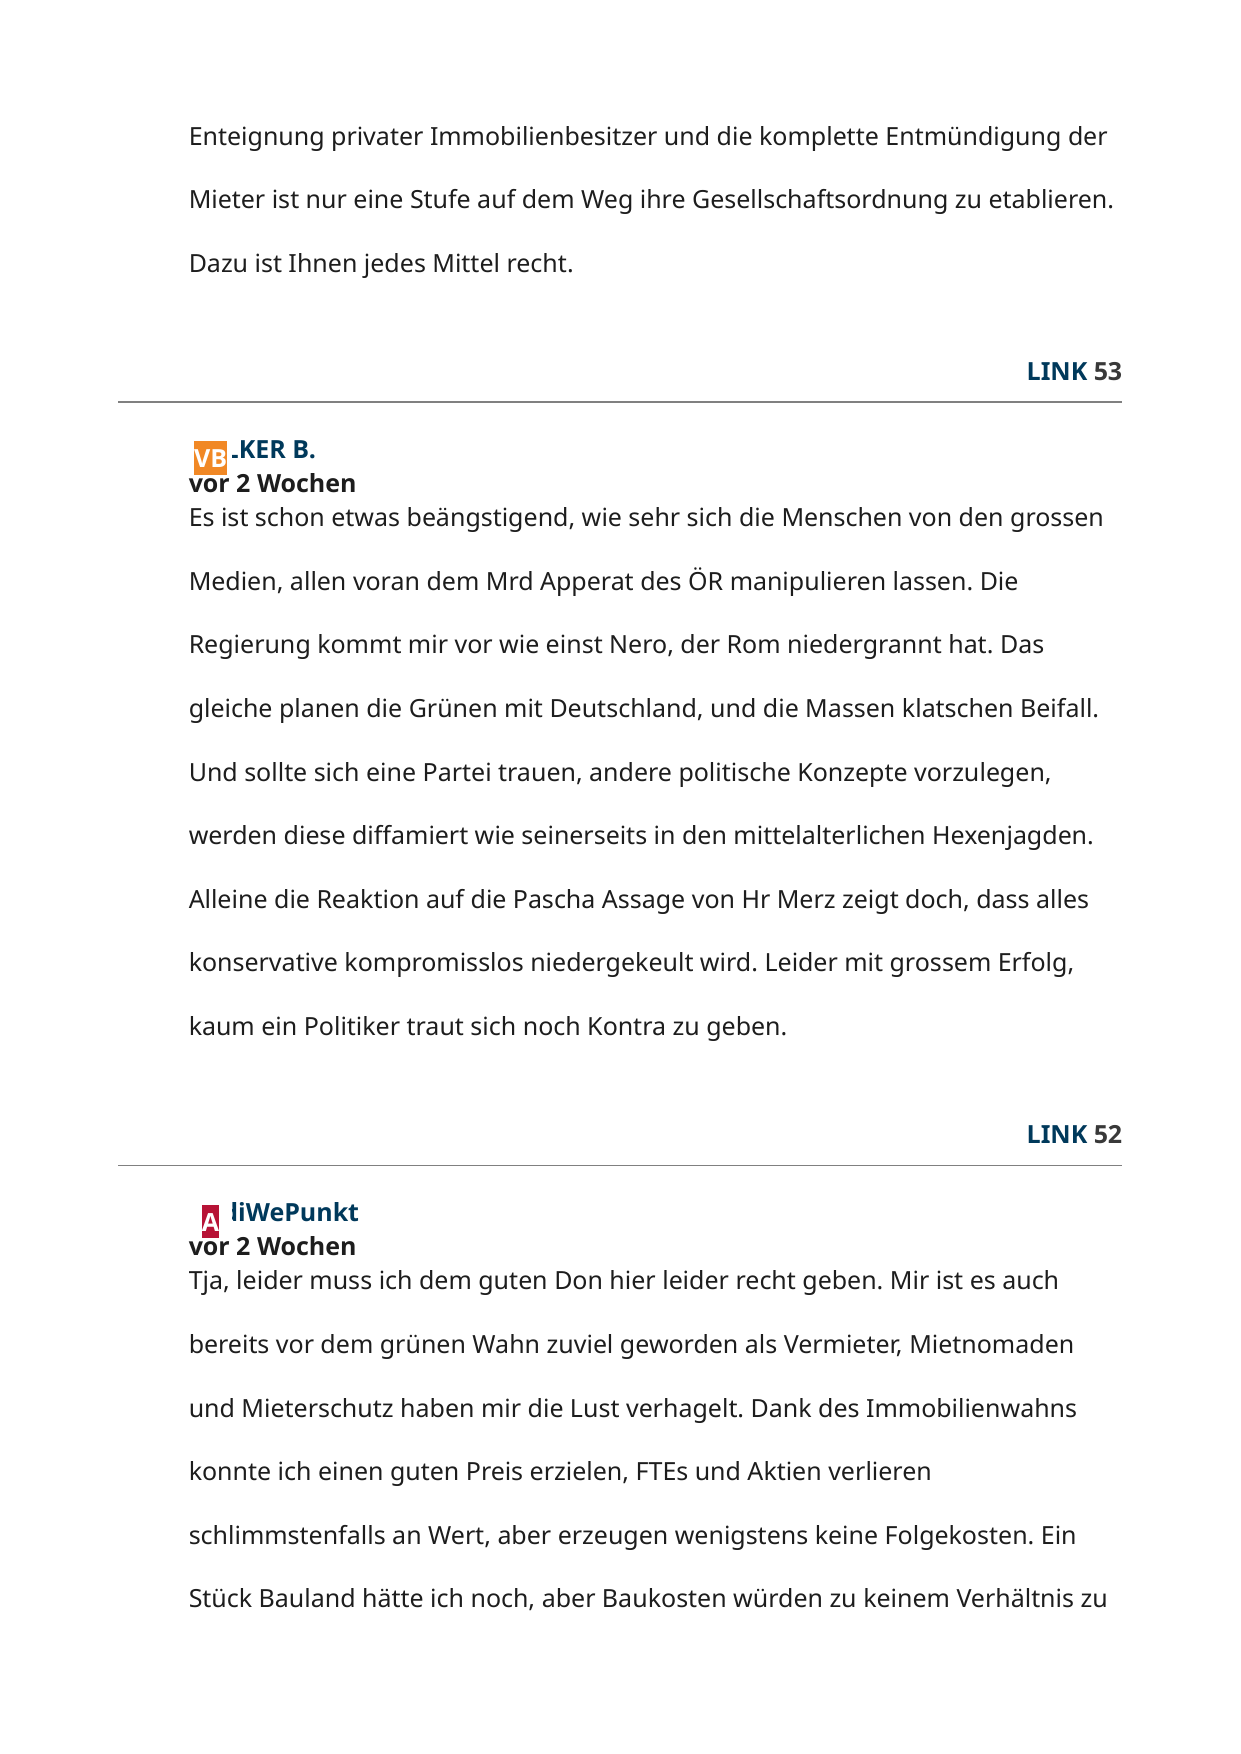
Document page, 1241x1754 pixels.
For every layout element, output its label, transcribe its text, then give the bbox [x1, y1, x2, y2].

text LINK 52 [188, 1072, 1122, 1151]
text VOLKER B. [232, 431, 1122, 466]
text AndiWePunkt [232, 1195, 1122, 1229]
text Es ist schon etwas beängstigend, wie sehr sich die Menschen von den grossen Medien, allen voran dem Mrd Apperat des ÖR manipulieren lassen. Die Regierung kommt mir vor wie einst Nero, der Rom niedergrannt hat. Das gleiche planen die Grünen mit Deutschland, und die Massen klatschen Beifall. Und sollte sich eine Partei trauen, andere politische Konzepte vorzulegen, werden diese diffamiert wie seinerseits in den mittelalterlichen Hexenjagden. Alleine die Reaktion auf die Pascha Assage von Hr Merz zeigt doch, dass alles konservative kompromisslos niedergekeult wird. Leider mit grossem Erfolg, kaum ein Politiker traut sich noch Kontra zu geben. [188, 499, 1122, 1043]
text LINK 53 [188, 309, 1122, 387]
text vor 2 Wochen [188, 466, 1122, 499]
text VB [188, 431, 232, 475]
text A [188, 1195, 232, 1238]
text Enteignung privater Immobilienbesitzer und die komplette Entmündigung der Mieter ist nur eine Stufe auf dem Weg ihre Gesellschaftsordnung zu etablieren. Dazu ist Ihnen jedes Mittel recht. [188, 118, 1122, 279]
text Tja, leider muss ich dem guten Don hier leider recht geben. Mir ist es auch bereits vor dem grünen Wahn zuviel geworden als Vermieter, Mietnomaden und Mieterschutz haben mir die Lust verhagelt. Dank des Immobilienwahns konnte ich einen guten Preis erzielen, FTEs und Aktien verlieren schlimmstenfalls an Wert, aber erzeugen wenigstens keine Folgekosten. Ein Stück Bauland hätte ich noch, aber Baukosten würden zu keinem Verhältnis zu [188, 1263, 1122, 1615]
text vor 2 Wochen [188, 1229, 1122, 1263]
